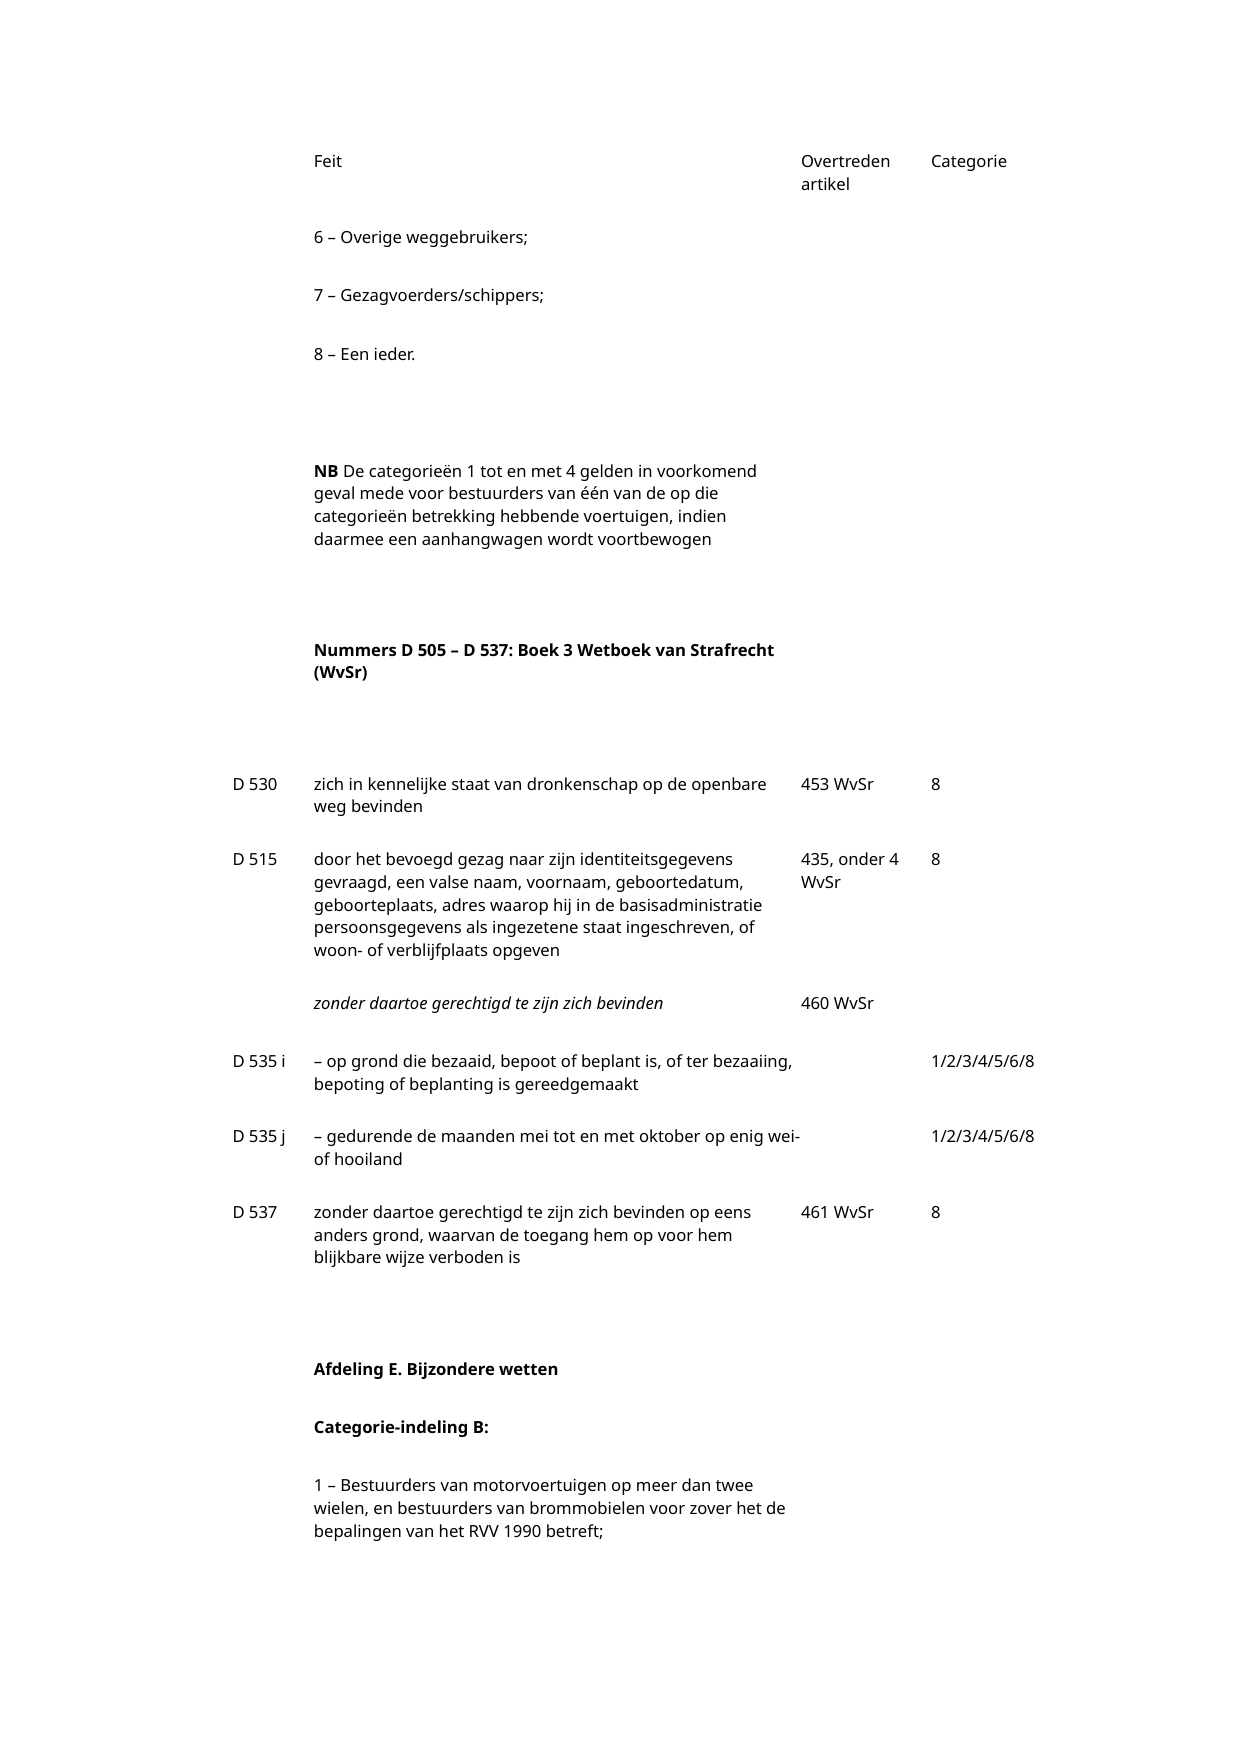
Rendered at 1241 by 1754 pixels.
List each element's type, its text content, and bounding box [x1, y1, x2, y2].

table_cell [281, 1357, 314, 1416]
table_cell [233, 225, 249, 284]
table_cell [931, 1416, 1053, 1474]
table_cell [249, 459, 281, 580]
table_cell [281, 848, 314, 991]
table_cell 435, onder 4 WvSr [801, 848, 931, 991]
table_cell [281, 772, 314, 848]
table_cell [281, 342, 314, 401]
table_cell [281, 1474, 314, 1572]
table_cell [249, 1474, 281, 1572]
table_cell [233, 580, 249, 638]
table_header [233, 150, 249, 225]
table_cell [281, 284, 314, 342]
table_cell [931, 991, 1053, 1050]
table_cell 515 [249, 848, 281, 991]
table_cell – gedurende de maanden mei tot en met oktober op enig wei- of hooiland [314, 1125, 801, 1201]
table_cell 1/2/3/4/5/6/8 [931, 1050, 1053, 1125]
table_cell [801, 401, 931, 459]
table_cell [249, 1299, 281, 1357]
table_cell [281, 991, 314, 1050]
table_cell [233, 284, 249, 342]
table_cell [249, 991, 281, 1050]
table_cell [233, 1299, 249, 1357]
table_header Overtreden artikel [801, 150, 931, 225]
table_cell [233, 342, 249, 401]
table_cell [281, 639, 314, 714]
table_cell D [233, 1201, 249, 1299]
table_cell [801, 459, 931, 580]
table_cell i [281, 1050, 314, 1125]
table_cell zich in kennelijke staat van dronkenschap op de openbare weg bevinden [314, 772, 801, 848]
table_cell [931, 401, 1053, 459]
table_header Categorie [931, 150, 1053, 225]
table_cell [249, 225, 281, 284]
table_cell [801, 1474, 931, 1572]
table_cell [281, 225, 314, 284]
table_cell [801, 1416, 931, 1474]
table_cell [801, 580, 931, 638]
table_header [281, 150, 314, 225]
table_cell [249, 714, 281, 772]
table_cell [233, 1416, 249, 1474]
table_cell [931, 225, 1053, 284]
table_cell [801, 1357, 931, 1416]
table_cell door het bevoegd gezag naar zijn identiteitsgegevens gevraagd, een valse naam, voornaam, geboortedatum, geboorteplaats, adres waarop hij in de basisadministratie persoonsgegevens als ingezetene staat ingeschreven, of woon- of verblijfplaats opgeven [314, 848, 801, 991]
table_cell [249, 1357, 281, 1416]
table_cell 453 WvSr [801, 772, 931, 848]
table_cell [801, 1050, 931, 1125]
table_cell [281, 580, 314, 638]
table_cell [249, 284, 281, 342]
table_cell D [233, 1125, 249, 1201]
table_cell [233, 1357, 249, 1416]
table_cell 8 [931, 772, 1053, 848]
table_cell [281, 1416, 314, 1474]
table_cell [249, 401, 281, 459]
table_cell [801, 225, 931, 284]
table_cell 7 – Gezagvoerders/schippers; [314, 284, 801, 342]
table_cell [931, 1474, 1053, 1572]
table_cell [233, 714, 249, 772]
table_cell [249, 580, 281, 638]
table_cell [931, 580, 1053, 638]
table_header Feit [314, 150, 801, 225]
table_cell 8 – Een ieder. [314, 342, 801, 401]
table_cell [281, 401, 314, 459]
table_cell [249, 1416, 281, 1474]
table_cell 1 – Bestuurders van motorvoertuigen op meer dan twee wielen, en bestuurders van brommobielen voor zover het de bepalingen van het RVV 1990 betreft; [314, 1474, 801, 1572]
table_cell [314, 1299, 801, 1357]
table_cell [931, 342, 1053, 401]
table_cell [281, 714, 314, 772]
table_cell Categorie-indeling B: [314, 1416, 801, 1474]
table_cell 535 [249, 1125, 281, 1201]
table_cell zonder daartoe gerechtigd te zijn zich bevinden op eens anders grond, waarvan de toegang hem op voor hem blijkbare wijze verboden is [314, 1201, 801, 1299]
table_cell [931, 714, 1053, 772]
table_cell 8 [931, 1201, 1053, 1299]
table_cell D [233, 848, 249, 991]
table_cell 6 – Overige weggebruikers; [314, 225, 801, 284]
table_cell 1/2/3/4/5/6/8 [931, 1125, 1053, 1201]
table_cell Afdeling E. Bijzondere wetten [314, 1357, 801, 1416]
table_cell D [233, 1050, 249, 1125]
table_cell [233, 639, 249, 714]
table_cell [281, 459, 314, 580]
table_cell [314, 401, 801, 459]
table_cell 8 [931, 848, 1053, 991]
table_cell [801, 284, 931, 342]
table_cell Nummers D 505 – D 537: Boek 3 Wetboek van Strafrecht (WvSr) [314, 639, 801, 714]
table_cell [801, 1299, 931, 1357]
table_header [249, 150, 281, 225]
table_cell 530 [249, 772, 281, 848]
table_cell [801, 714, 931, 772]
table_cell D [233, 772, 249, 848]
table_cell [931, 284, 1053, 342]
table_cell 461 WvSr [801, 1201, 931, 1299]
table_cell [314, 580, 801, 638]
table_cell 537 [249, 1201, 281, 1299]
table_cell [233, 459, 249, 580]
table_cell [931, 1357, 1053, 1416]
table_cell 535 [249, 1050, 281, 1125]
table_cell – op grond die bezaaid, bepoot of beplant is, of ter bezaaiing, bepoting of beplanting is gereedgemaakt [314, 1050, 801, 1125]
table_cell [281, 1299, 314, 1357]
table_cell 460 WvSr [801, 991, 931, 1050]
table_cell [249, 342, 281, 401]
table_cell [931, 639, 1053, 714]
table_cell [314, 714, 801, 772]
table_cell [281, 1201, 314, 1299]
table_cell [931, 459, 1053, 580]
table_cell NB De categorieën 1 tot en met 4 gelden in voorkomend geval mede voor bestuurders van één van de op die categorieën betrekking hebbende voertuigen, indien daarmee een aanhangwagen wordt voortbewogen [314, 459, 801, 580]
table_cell [801, 1125, 931, 1201]
table_cell [233, 1474, 249, 1572]
table_cell [249, 639, 281, 714]
table_cell [801, 342, 931, 401]
table_cell j [281, 1125, 314, 1201]
table_cell zonder daartoe gerechtigd te zijn zich bevinden [314, 991, 801, 1050]
table_cell [233, 991, 249, 1050]
table_cell [931, 1299, 1053, 1357]
table_cell [801, 639, 931, 714]
table_cell [233, 401, 249, 459]
